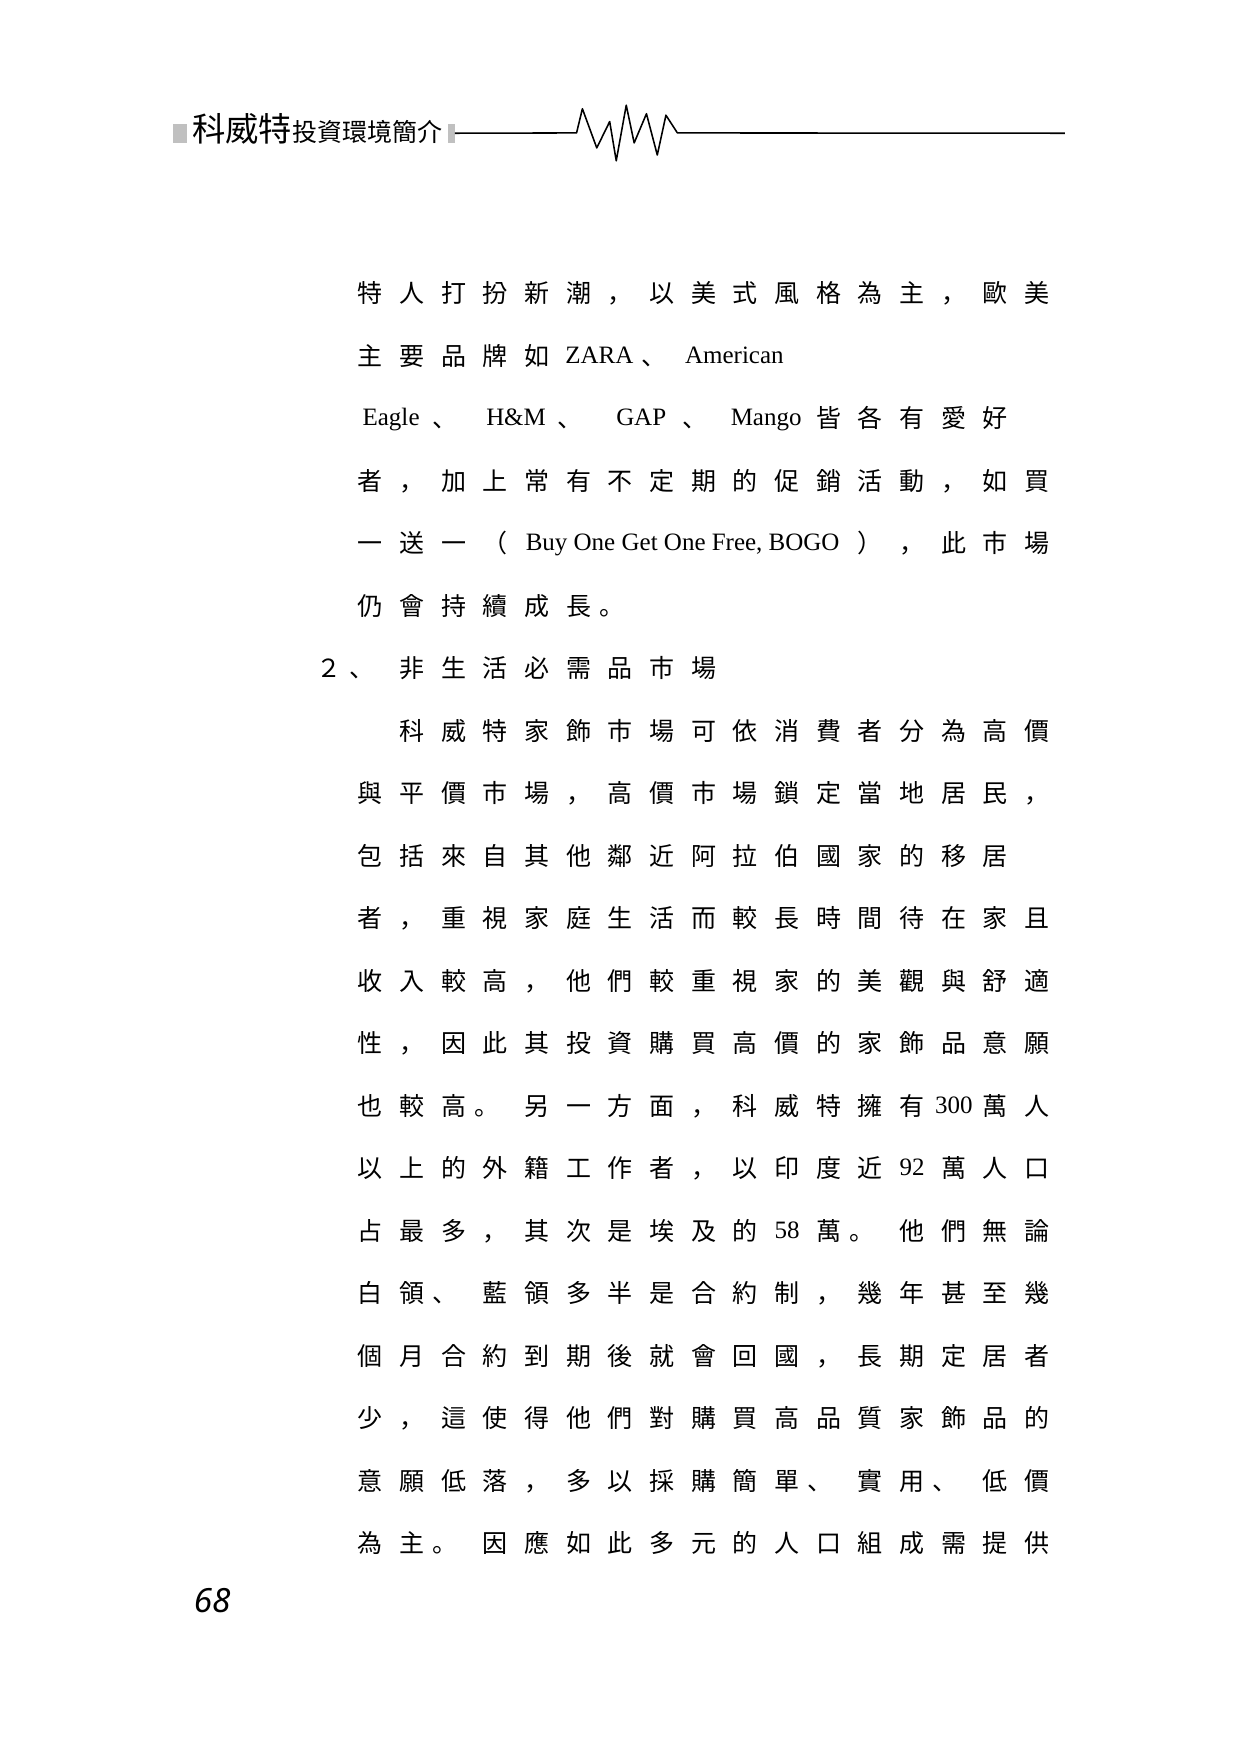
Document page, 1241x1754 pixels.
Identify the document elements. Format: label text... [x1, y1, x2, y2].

text 特人打扮新潮，以美式風格為主，歐美主要品牌如ZARA、American Eagle、H&M、GAP、Mango皆各有愛好者，加上常有不定期的促銷活動，如買一送一（Buy One Get One Free, BOGO），此市場仍會持續成長。 [330, 250, 1058, 625]
text ２、非生活必需品市場 [281, 625, 1058, 688]
text 科威特家飾市場可依消費者分為高價與平價市場，高價市場鎖定當地居民，包括來自其他鄰近阿拉伯國家的移居者，重視家庭生活而較長時間待在家且收入較高，他們較重視家的美觀與舒適性，因此其投資購買高價的家飾品意願也較高。另一方面，科威特擁有300萬人以上的外籍工作者，以印度近92萬人口占最多，其次是埃及的58萬。他們無論白領、藍領多半是合約制，幾年甚至幾個月合約到期後就會回國，長期定居者少，這使得他們對購買高品質家飾品的意願低落，多以採購簡單、實用、低價為主。因應如此多元的人口組成需提供 [330, 688, 1058, 1563]
